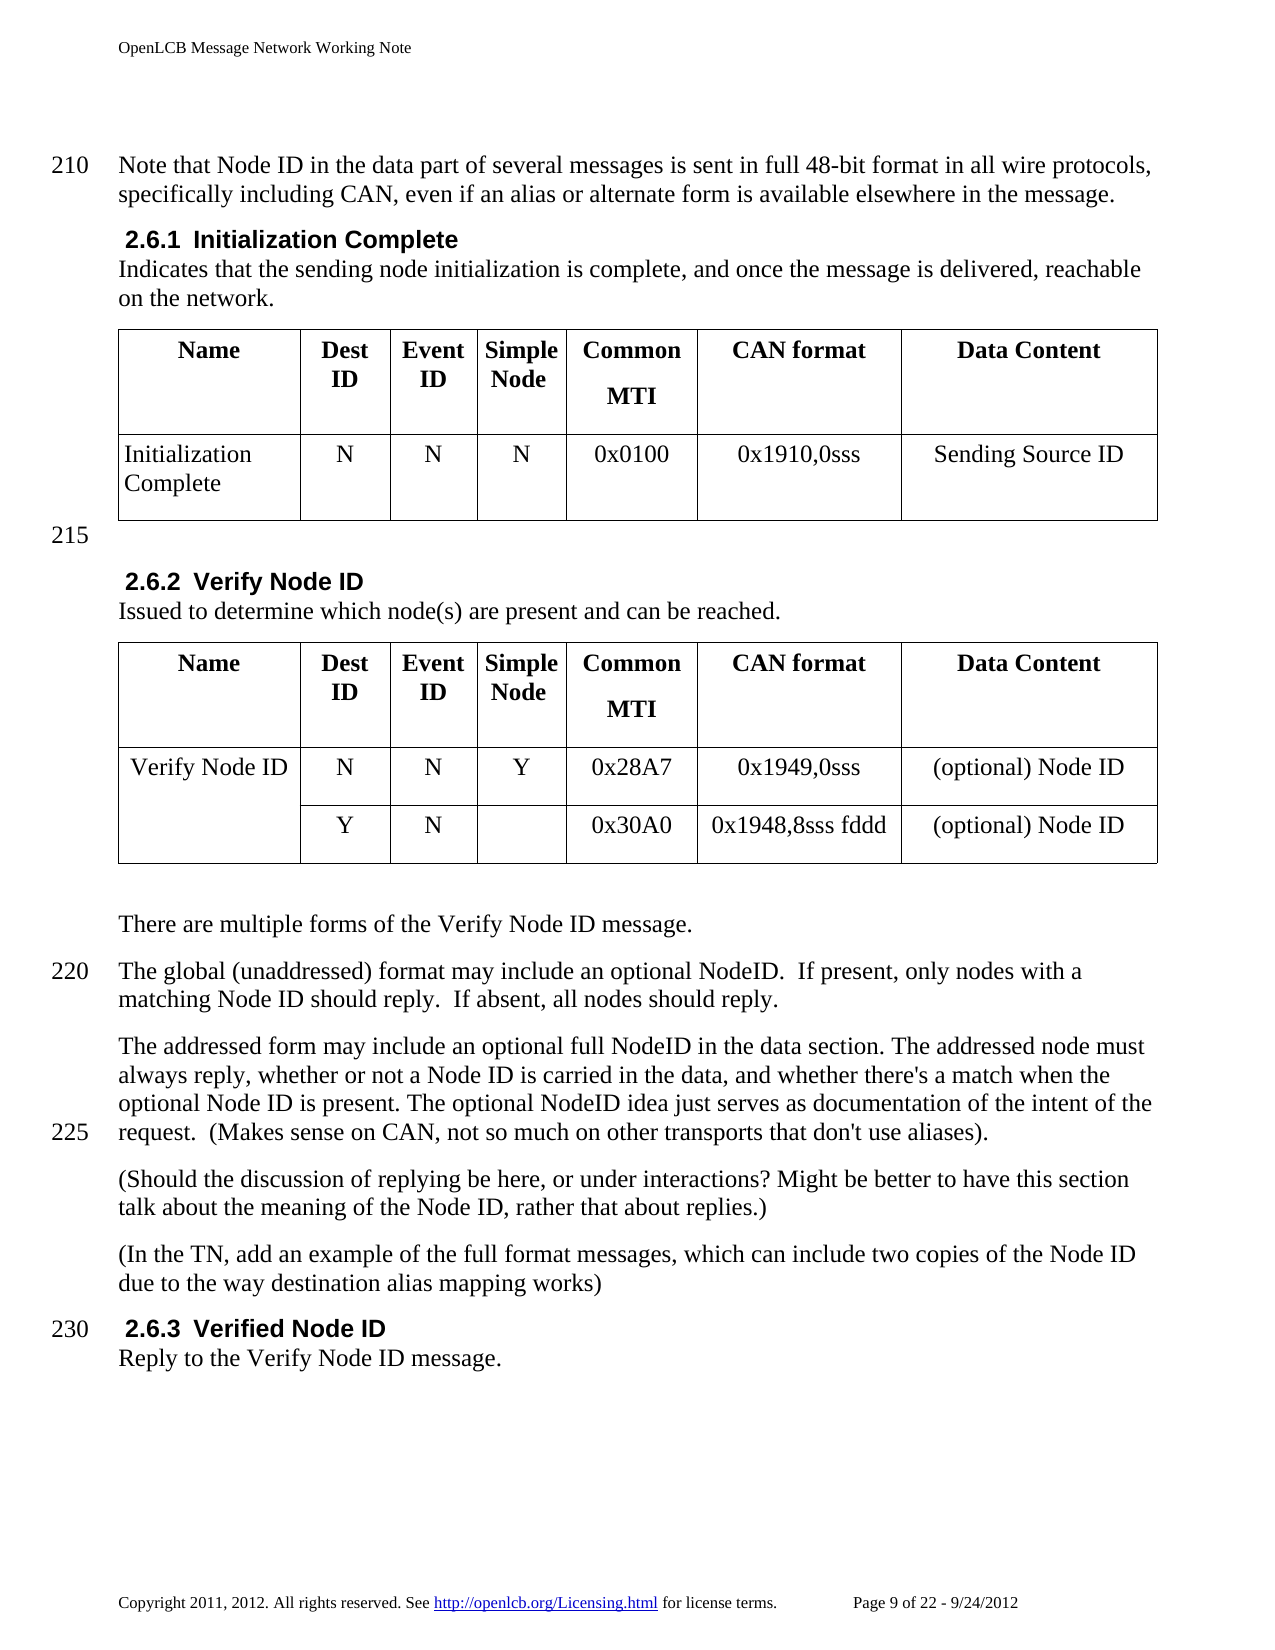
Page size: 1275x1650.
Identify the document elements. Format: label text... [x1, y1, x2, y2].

table_header Data Content [902, 643, 1157, 747]
table_cell N [391, 748, 477, 805]
table_cell [478, 806, 566, 863]
subtitle Verified Node ID [118, 1314, 1157, 1343]
table_header Dest ID [301, 643, 390, 747]
table_cell (optional) Node ID [902, 806, 1157, 863]
text There are multiple forms of the Verify Node ID message. [118, 909, 1157, 938]
table_header Event ID [391, 330, 477, 434]
table_cell 0x1948,8sss fddd [698, 806, 901, 863]
text (In the TN, add an example of the full format messages, which can include two copies of the Node ID due to the way destination alias mapping works) [118, 1239, 1157, 1296]
table_header CAN format [698, 330, 901, 434]
table_header Common MTI [567, 330, 697, 434]
text Indicates that the sending node initialization is complete, and once the message is delivered, reachable on the network. [118, 254, 1157, 311]
table_cell Sending Source ID [902, 435, 1157, 520]
text Note that Node ID in the data part of several messages is sent in full 48-bit format in all wire protocols, specifically including CAN, even if an alias or alternate form is available elsewhere in the message. [118, 150, 1157, 207]
table_cell N [391, 806, 477, 863]
subtitle Verify Node ID [118, 567, 1157, 596]
subtitle Initialization Complete [118, 225, 1157, 254]
table_cell 0x0100 [567, 435, 697, 520]
table_header Common MTI [567, 643, 697, 747]
table_header Event ID [391, 643, 477, 747]
table_header Name [119, 643, 300, 747]
table_header Name [119, 330, 300, 434]
table_cell 0x28A7 [567, 748, 697, 805]
table_cell Y [301, 806, 390, 863]
table_cell N [391, 435, 477, 520]
table_cell Initialization Complete [119, 435, 300, 520]
table_header Dest ID [301, 330, 390, 434]
text The addressed form may include an optional full NodeID in the data section. The addressed node must always reply, whether or not a Node ID is carried in the data, and whether there's a match when the optional Node ID is present. The optional NodeID idea just serves as documentation of the intent of the request. (Makes sense on CAN, not so much on other transports that don't use aliases). [118, 1031, 1157, 1146]
table_cell N [301, 748, 390, 805]
table_cell 0x30A0 [567, 806, 697, 863]
table_cell Verify Node ID [119, 748, 300, 863]
table_header Simple Node [478, 643, 566, 747]
table_cell 0x1910,0sss [698, 435, 901, 520]
text The global (unaddressed) format may include an optional NodeID. If present, only nodes with a matching Node ID should reply. If absent, all nodes should reply. [118, 956, 1157, 1013]
text Reply to the Verify Node ID message. [118, 1343, 1157, 1372]
table_cell Y [478, 748, 566, 805]
table_cell (optional) Node ID [902, 748, 1157, 805]
table_header CAN format [698, 643, 901, 747]
table_header Data Content [902, 330, 1157, 434]
text Issued to determine which node(s) are present and can be reached. [118, 596, 1157, 624]
table_cell N [478, 435, 566, 520]
table_cell N [301, 435, 390, 520]
table_header Simple Node [478, 330, 566, 434]
table_cell 0x1949,0sss [698, 748, 901, 805]
text (Should the discussion of replying be here, or under interactions? Might be better to have this section talk about the meaning of the Node ID, rather that about replies.) [118, 1164, 1157, 1221]
